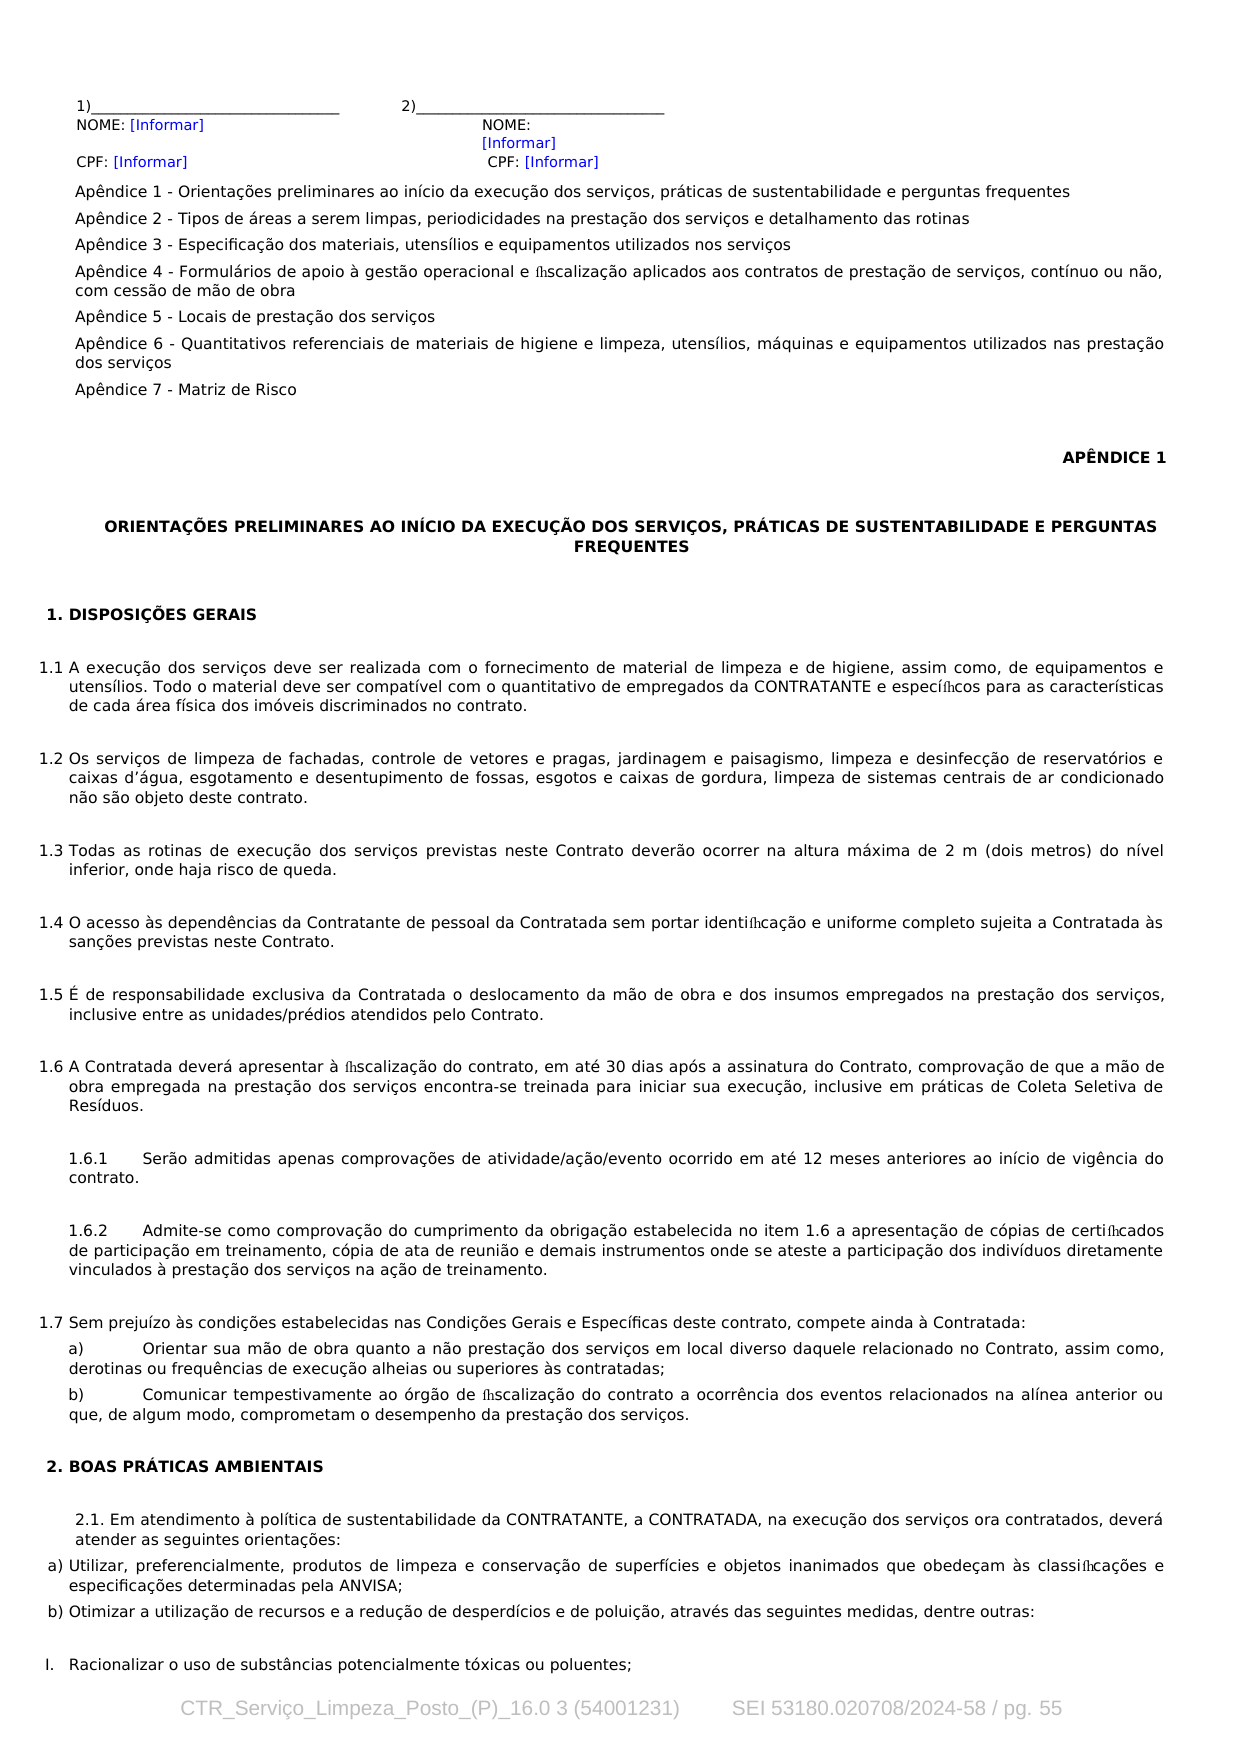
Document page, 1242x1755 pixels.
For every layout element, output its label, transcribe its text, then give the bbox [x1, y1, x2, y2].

text Apêndice 4 - Formulários de apoio à gestão operacional e scalização aplicados aos contratos de prestação de serviços, contínuo ou não, com cessão de mão de obra [75, 262, 1166, 300]
list O acesso às dependências da Contratante de pessoal da Contratada sem portar identicação e uniforme completo sujeita a Contratada às sanções previstas neste Contrato. [39, 914, 1166, 951]
text Apêndice 5 - Locais de prestação dos serviços [75, 308, 1166, 327]
text ORIENTAÇÕES PRELIMINARES AO INÍCIO DA EXECUÇÃO DOS SERVIÇOS, PRÁTICAS DE SUSTENTABILIDADE E PERGUNTAS FREQUENTES [68, 518, 1194, 556]
table_cell CPF: [Informar] [482, 154, 606, 183]
text Apêndice 1 - Orientações preliminares ao início da execução dos serviços, práticas de sustentabilidade e perguntas frequentes [75, 183, 1166, 202]
text Apêndice 3 - Especificação dos materiais, utensílios e equipamentos utilizados nos serviços [75, 236, 1166, 254]
list Comunicar tempestivamente ao órgão de scalização do contrato a ocorrência dos eventos relacionados na alínea anterior ou que, de algum modo, comprometam o desempenho da prestação dos serviços. [68, 1386, 1166, 1424]
list Os serviços de limpeza de fachadas, controle de vetores e pragas, jardinagem e paisagismo, limpeza e desinfecção de reservatórios e caixas d’água, esgotamento e desentupimento de fossas, esgotos e caixas de gordura, limpeza de sistemas centrais de ar condicionado não são objeto deste contrato. [39, 750, 1166, 807]
table_cell NOME: [Informar] [482, 117, 606, 154]
list BOAS PRÁTICAS AMBIENTAIS [46, 1458, 1185, 1477]
list Orientar sua mão de obra quanto a não prestação dos serviços em local diverso daquele relacionado no Contrato, assim como, derotinas ou frequências de execução alheias ou superiores às contratadas; [68, 1340, 1166, 1378]
table_cell CPF: [Informar] [76, 154, 482, 183]
text Apêndice 2 - Tipos de áreas a serem limpas, periodicidades na prestação dos serviços e detalhamento das rotinas [75, 210, 1166, 228]
list A Contratada deverá apresentar à scalização do contrato, em até 30 dias após a assinatura do Contrato, comprovação de que a mão de obra empregada na prestação dos serviços encontra-se treinada para iniciar sua execução, inclusive em práticas de Coleta Seletiva de Resíduos. [39, 1058, 1166, 1115]
text APÊNDICE 1 [68, 449, 1167, 468]
text 2.1. Em atendimento à política de sustentabilidade da CONTRATANTE, a CONTRATADA, na execução dos serviços ora contratados, deverá atender as seguintes orientações: [75, 1511, 1166, 1549]
table_cell NOME: [Informar] [76, 117, 482, 154]
table_cell [606, 154, 667, 183]
list Todas as rotinas de execução dos serviços previstas neste Contrato deverão ocorrer na altura máxima de 2 m (dois metros) do nível inferior, onde haja risco de queda. [39, 842, 1166, 879]
list Sem prejuízo às condições estabelecidas nas Condições Gerais e Específicas deste contrato, compete ainda à Contratada: [39, 1314, 1166, 1332]
list Otimizar a utilização de recursos e a redução de desperdícios e de poluição, através das seguintes medidas, dentre outras: [47, 1603, 1166, 1622]
table_cell 1)__________________________________ [76, 75, 401, 117]
list Racionalizar o uso de substâncias potencialmente tóxicas ou poluentes; [45, 1656, 1166, 1674]
text Apêndice 7 - Matriz de Risco [75, 381, 1166, 399]
list Serão admitidas apenas comprovações de atividade/ação/evento ocorrido em até 12 meses anteriores ao início de vigência do contrato. [68, 1150, 1166, 1187]
list A execução dos serviços deve ser realizada com o fornecimento de material de limpeza e de higiene, assim como, de equipamentos e utensílios. Todo o material deve ser compatível com o quantitativo de empregados da CONTRATANTE e especícos para as características de cada área física dos imóveis discriminados no contrato. [39, 659, 1166, 715]
table_cell 2)__________________________________ [401, 75, 667, 117]
list Utilizar, preferencialmente, produtos de limpeza e conservação de superfícies e objetos inanimados que obedeçam às classicações e especificações determinadas pela ANVISA; [47, 1557, 1166, 1595]
list É de responsabilidade exclusiva da Contratada o deslocamento da mão de obra e dos insumos empregados na prestação dos serviços, inclusive entre as unidades/prédios atendidos pelo Contrato. [39, 986, 1166, 1024]
table_cell [606, 117, 667, 154]
text Apêndice 6 - Quantitativos referenciais de materiais de higiene e limpeza, utensílios, máquinas e equipamentos utilizados nas prestação dos serviços [75, 335, 1166, 372]
list DISPOSIÇÕES GERAIS [46, 606, 1185, 624]
list Admite-se como comprovação do cumprimento da obrigação estabelecida no item 1.6 a apresentação de cópias de certicados de participação em treinamento, cópia de ata de reunião e demais instrumentos onde se ateste a participação dos indivíduos diretamente vinculados à prestação dos serviços na ação de treinamento. [68, 1222, 1166, 1279]
